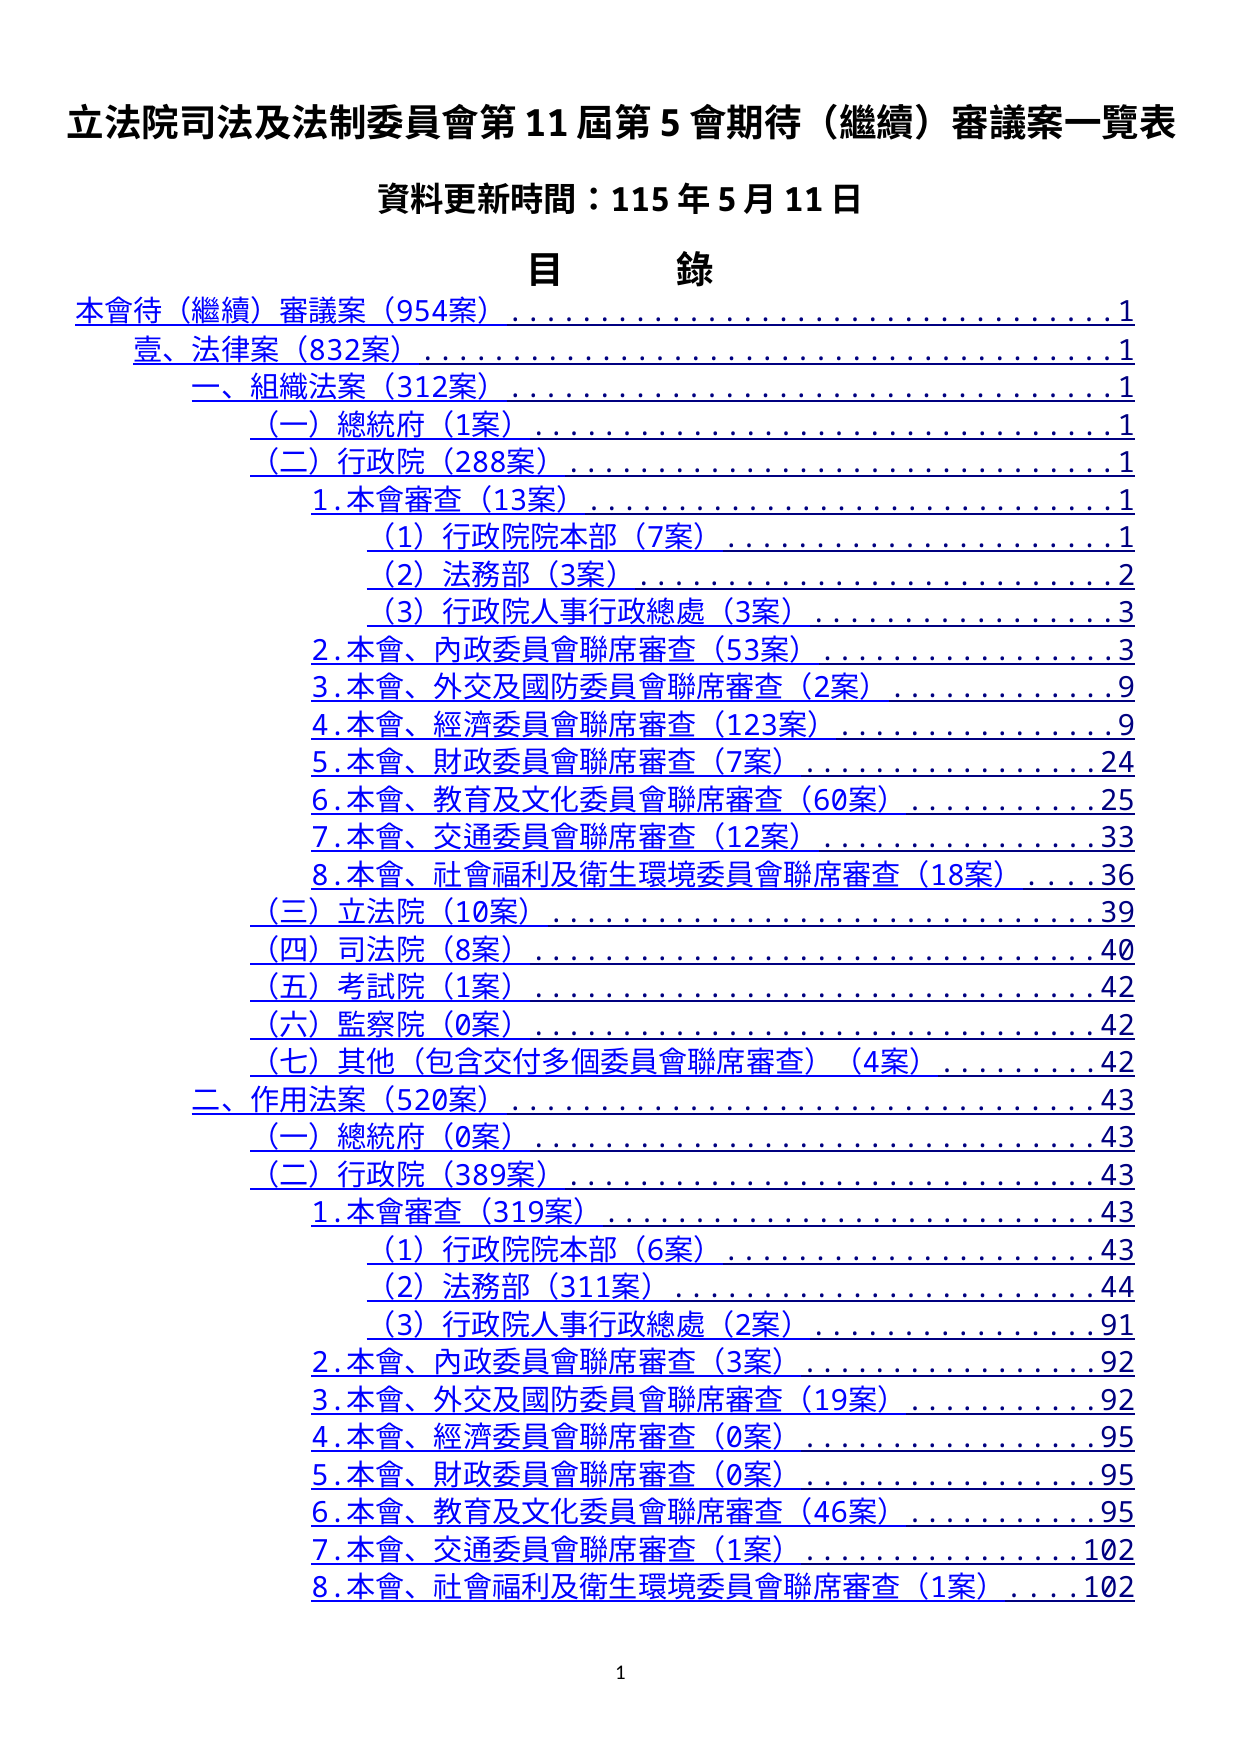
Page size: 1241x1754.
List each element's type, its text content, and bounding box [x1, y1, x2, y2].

text 3.本會、外交及國防委員會聯席審查（19案） 92 [311, 1380, 1165, 1418]
text （三）立法院（10案） 39 [250, 893, 1165, 930]
text 1.本會審查（319案） 43 [311, 1193, 1165, 1230]
text 4.本會、經濟委員會聯席審查（0案） 95 [311, 1418, 1165, 1455]
text 7.本會、交通委員會聯席審查（1案） 102 [311, 1530, 1165, 1568]
text 5.本會、財政委員會聯席審查（0案） 95 [311, 1455, 1165, 1493]
text 3.本會、外交及國防委員會聯席審查（2案） 9 [311, 668, 1165, 705]
text （六）監察院（0案） 42 [250, 1005, 1165, 1043]
text 8.本會、社會福利及衛生環境委員會聯席審查（1案） 102 [311, 1568, 1165, 1605]
text 2.本會、內政委員會聯席審查（3案） 92 [311, 1343, 1165, 1380]
text （五）考試院（1案） 42 [250, 968, 1165, 1005]
text 二、作用法案（520案） 43 [192, 1080, 1165, 1118]
text 本會待（繼續）審議案（954案） 1 [75, 288, 1165, 330]
text （一）總統府（0案） 43 [250, 1118, 1165, 1155]
text 一、組織法案（312案） 1 [192, 368, 1165, 405]
text 8.本會、社會福利及衛生環境委員會聯席審查（18案） 36 [311, 855, 1165, 893]
text （2）法務部（3案） 2 [367, 555, 1165, 593]
text 壹、法律案（832案） 1 [133, 330, 1165, 368]
text （二）行政院（389案） 43 [250, 1155, 1165, 1193]
text 4.本會、經濟委員會聯席審查（123案） 9 [311, 705, 1165, 743]
text 目 錄 [75, 226, 1165, 288]
text 7.本會、交通委員會聯席審查（12案） 33 [311, 818, 1165, 855]
text 立法院司法及法制委員會第11屆第5會期待（繼續）審議案一覽表 [58, 93, 1185, 147]
text 5.本會、財政委員會聯席審查（7案） 24 [311, 743, 1165, 780]
text （二）行政院（288案） 1 [250, 443, 1165, 480]
text （七）其他（包含交付多個委員會聯席審查）（4案） 42 [250, 1043, 1165, 1080]
text （一）總統府（1案） 1 [250, 405, 1165, 443]
text 6.本會、教育及文化委員會聯席審查（46案） 95 [311, 1493, 1165, 1530]
text 2.本會、內政委員會聯席審查（53案） 3 [311, 630, 1165, 668]
text （3）行政院人事行政總處（3案） 3 [367, 593, 1165, 630]
text （3）行政院人事行政總處（2案） 91 [367, 1305, 1165, 1343]
text 1.本會審查（13案） 1 [311, 480, 1165, 518]
text （2）法務部（311案） 44 [367, 1268, 1165, 1305]
text （1）行政院院本部（7案） 1 [367, 518, 1165, 555]
text （四）司法院（8案） 40 [250, 930, 1165, 968]
text 資料更新時間：115年5月11日 [75, 172, 1165, 221]
text （1）行政院院本部（6案） 43 [367, 1230, 1165, 1268]
text 6.本會、教育及文化委員會聯席審查（60案） 25 [311, 780, 1165, 818]
